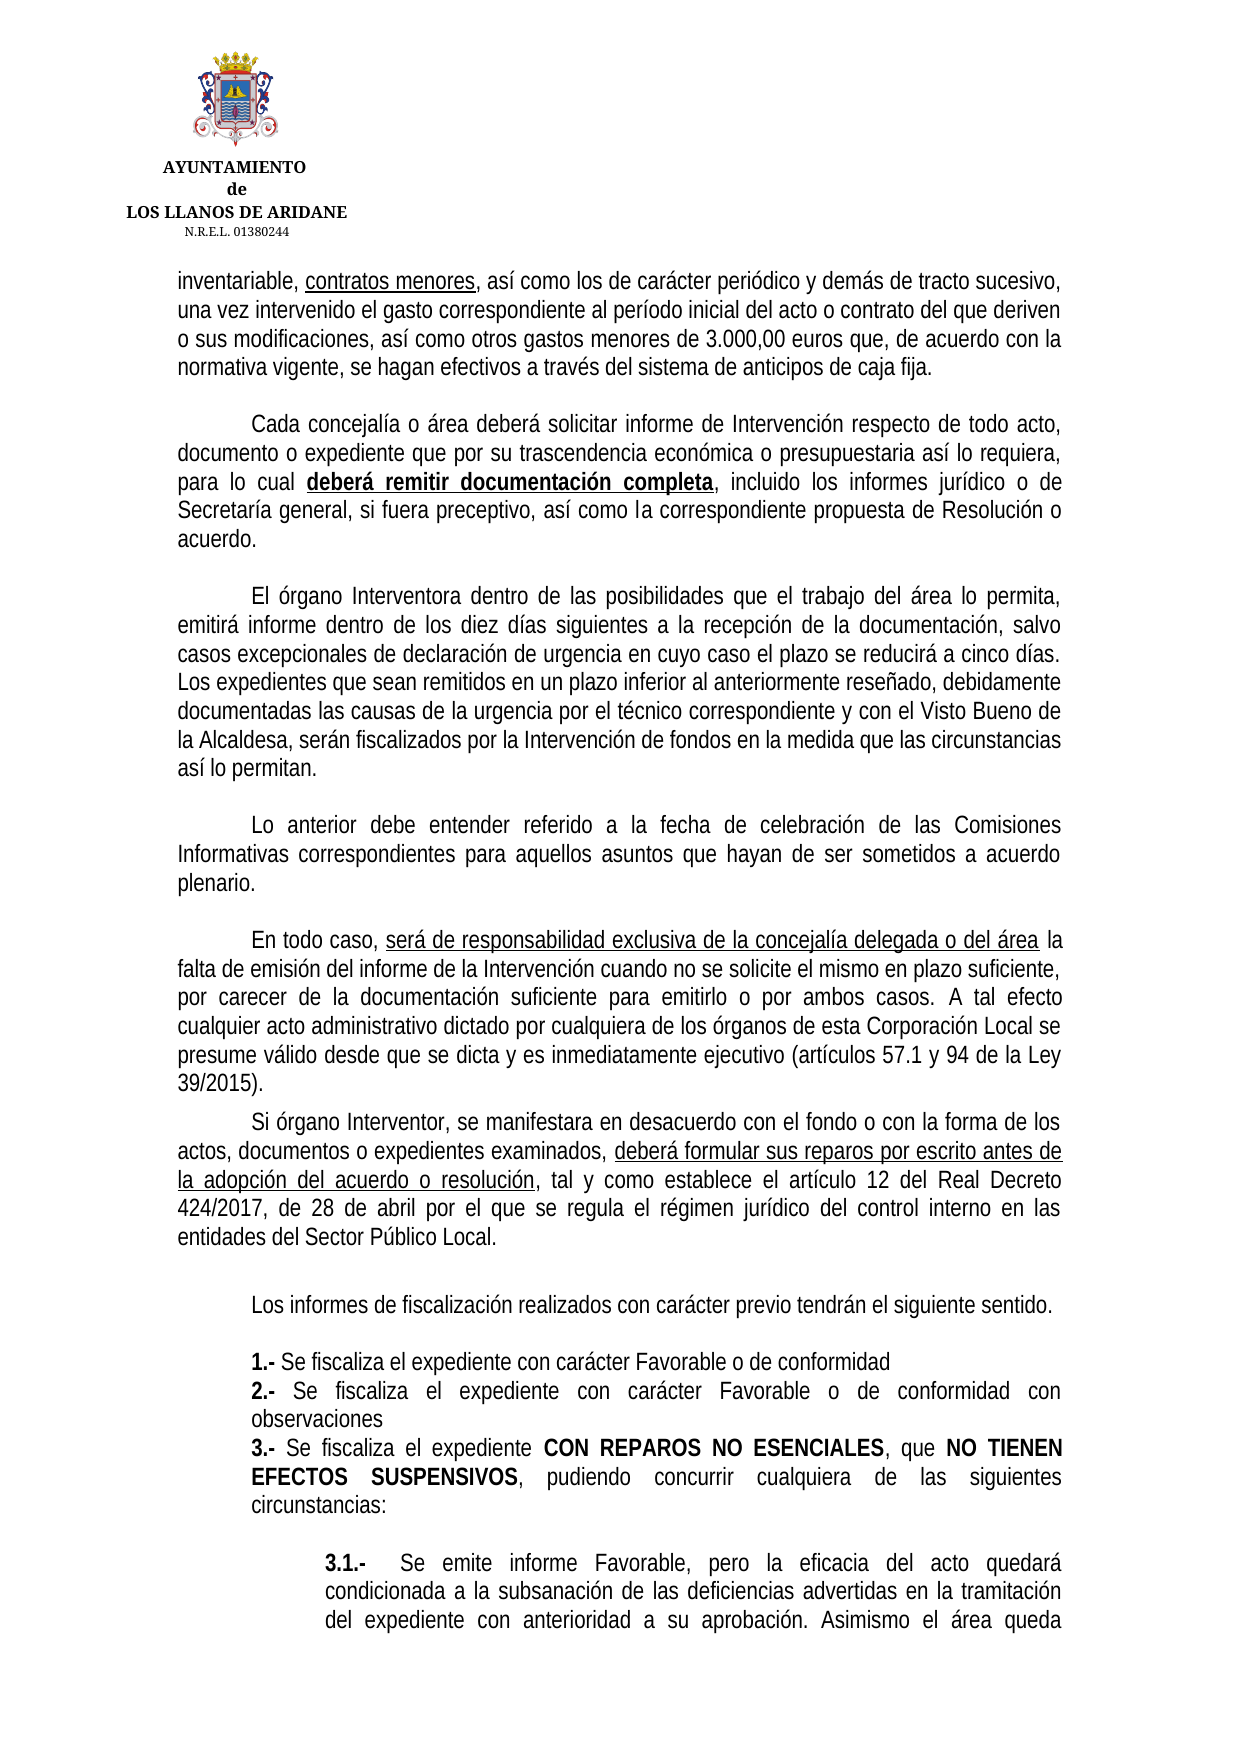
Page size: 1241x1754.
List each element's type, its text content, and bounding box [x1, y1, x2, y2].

text Lo anterior debe entender referido a la fecha de celebración de las Comisiones Informativas correspondientes para aquellos asuntos que hayan de ser sometidos a acuerdo plenario. [177, 811, 1063, 896]
text Cada concejalía o área deberá solicitar informe de Intervención respecto de todo acto, documento o expediente que por su trascendencia económica o presupuestaria así lo requiera, para lo cual deberá remitir documentación completa, incluido los informes jurídico o de Secretaría general, si fuera preceptivo, así como la correspondiente propuesta de Resolución o acuerdo. [177, 409, 1063, 553]
text inventariable, contratos menores, así como los de carácter periódico y demás de tracto sucesivo, una vez intervenido el gasto correspondiente al período inicial del acto o contrato del que deriven o sus modificaciones, así como otros gastos menores de 3.000,00 euros que, de acuerdo con la normativa vigente, se hagan efectivos a través del sistema de anticipos de caja fija. [177, 266, 1063, 381]
text El órgano Interventora dentro de las posibilidades que el trabajo del área lo permita, emitirá informe dentro de los diez días siguientes a la recepción de la documentación, salvo casos excepcionales de declaración de urgencia en cuyo caso el plazo se reducirá a cinco días. Los expedientes que sean remitidos en un plazo inferior al anteriormente reseñado, debidamente documentadas las causas de la urgencia por el técnico correspondiente y con el Visto Bueno de la Alcaldesa, serán fiscalizados por la Intervención de fondos en la medida que las circunstancias así lo permitan. [177, 581, 1063, 782]
text 2.- Se fiscaliza el expediente con carácter Favorable o de conformidad con observaciones [251, 1376, 1063, 1433]
text Si órgano Interventor, se manifestara en desacuerdo con el fondo o con la forma de los actos, documentos o expedientes examinados, deberá formular sus reparos por escrito antes de la adopción del acuerdo o resolución, tal y como establece el artículo 12 del Real Decreto 424/2017, de 28 de abril por el que se regula el régimen jurídico del control interno en las entidades del Sector Público Local. [177, 1107, 1063, 1251]
text 3.- Se fiscaliza el expediente CON REPAROS NO ESENCIALES, que NO TIENEN EFECTOS SUSPENSIVOS, pudiendo concurrir cualquiera de las siguientes circunstancias: [251, 1433, 1063, 1519]
text Los informes de fiscalización realizados con carácter previo tendrán el siguiente sentido. [177, 1290, 1063, 1318]
text En todo caso, será de responsabilidad exclusiva de la concejalía delegada o del área la falta de emisión del informe de la Intervención cuando no se solicite el mismo en plazo suficiente, por carecer de la documentación suficiente para emitirlo o por ambos casos. A tal efecto cualquier acto administrativo dictado por cualquiera de los órganos de esta Corporación Local se presume válido desde que se dicta y es inmediatamente ejecutivo (artículos 57.1 y 94 de la Ley 39/2015). [177, 925, 1063, 1097]
text 3.1.- Se emite informe Favorable, pero la eficacia del acto quedará condicionada a la subsanación de las deficiencias advertidas en la tramitación del expediente con anterioridad a su aprobación. Asimismo el área queda [325, 1547, 1063, 1633]
text 1.- Se fiscaliza el expediente con carácter Favorable o de conformidad [251, 1347, 1063, 1376]
